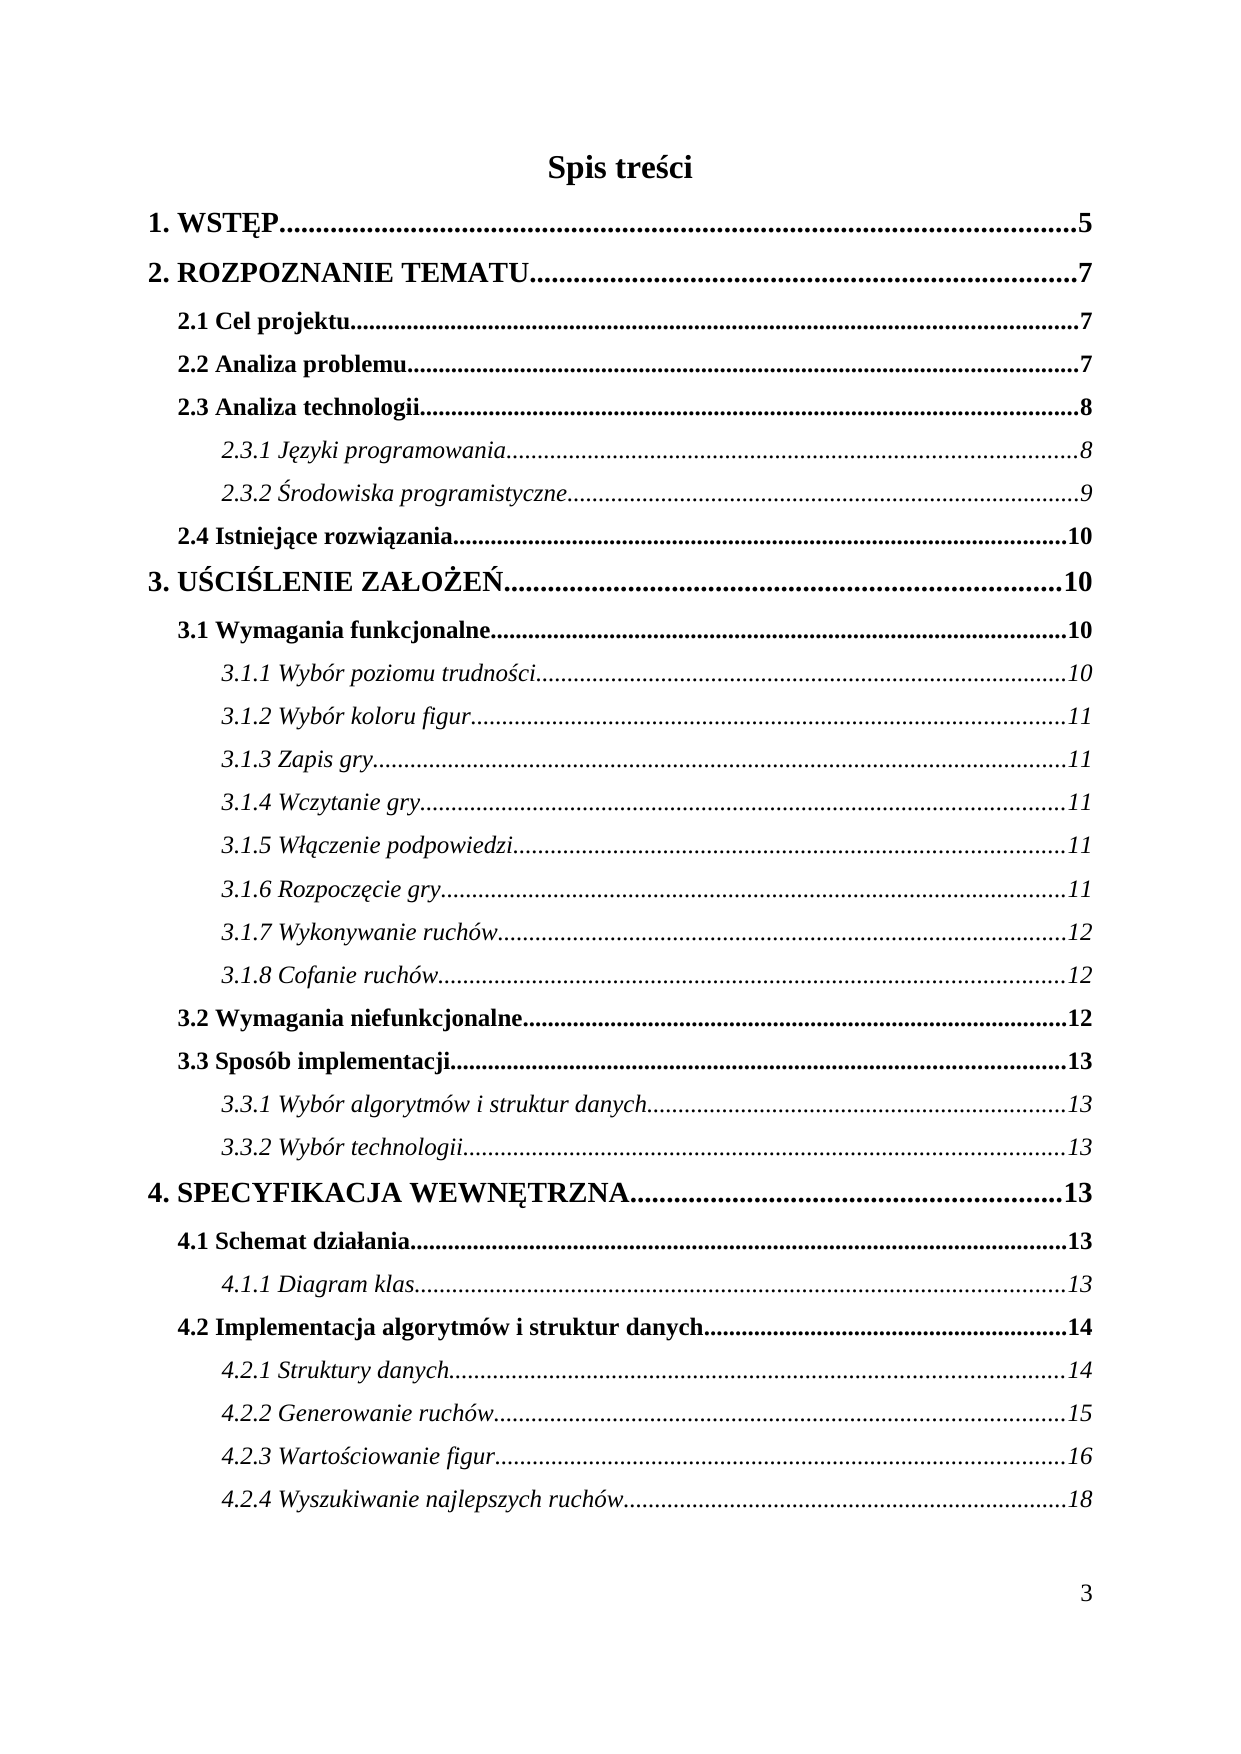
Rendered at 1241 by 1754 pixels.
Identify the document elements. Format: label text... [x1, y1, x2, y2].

text 4.2.3 Wartościowanie figur 16 [221, 1441, 1092, 1470]
text 3.1 Wymagania funkcjonalne 10 [177, 615, 1092, 644]
text 4. Specyfikacja wewnętrzna 13 [148, 1176, 1092, 1209]
text 2.3.2 Środowiska programistyczne 9 [221, 478, 1092, 507]
text 4.2.2 Generowanie ruchów 15 [221, 1398, 1092, 1427]
text 3.3.1 Wybór algorytmów i struktur danych 13 [221, 1089, 1092, 1118]
text 4.1.1 Diagram klas 13 [221, 1269, 1092, 1298]
text 1. Wstęp 5 [148, 205, 1092, 239]
text 3.1.7 Wykonywanie ruchów 12 [221, 917, 1092, 946]
text 4.2.4 Wyszukiwanie najlepszych ruchów 18 [221, 1484, 1092, 1513]
text 3.3.2 Wybór technologii 13 [221, 1132, 1092, 1161]
text 4.2 Implementacja algorytmów i struktur danych 14 [177, 1312, 1092, 1341]
text 4.1 Schemat działania 13 [177, 1226, 1092, 1254]
text 3. Uściślenie założeń 10 [148, 564, 1092, 598]
text 3.1.5 Włączenie podpowiedzi 11 [221, 831, 1092, 859]
text 3.1.3 Zapis gry 11 [221, 744, 1092, 773]
text 3.2 Wymagania niefunkcjonalne 12 [177, 1003, 1092, 1032]
text 3.1.4 Wczytanie gry 11 [221, 787, 1092, 816]
text 2.2 Analiza problemu 7 [177, 349, 1092, 378]
text 3.3 Sposób implementacji 13 [177, 1046, 1092, 1075]
text 3.1.8 Cofanie ruchów 12 [221, 960, 1092, 989]
text 3.1.6 Rozpoczęcie gry 11 [221, 874, 1092, 902]
text 2.3 Analiza technologii 8 [177, 392, 1092, 421]
text 2.3.1 Języki programowania 8 [221, 435, 1092, 464]
text 2.1 Cel projektu 7 [177, 306, 1092, 334]
text 3.1.2 Wybór koloru figur 11 [221, 701, 1092, 730]
text 2.4 Istniejące rozwiązania 10 [177, 521, 1092, 550]
text 3.1.1 Wybór poziomu trudności 10 [221, 658, 1092, 687]
subtitle Spis treści [148, 148, 1092, 186]
text 4.2.1 Struktury danych 14 [221, 1355, 1092, 1384]
text 2. Rozpoznanie tematu 7 [148, 256, 1092, 289]
